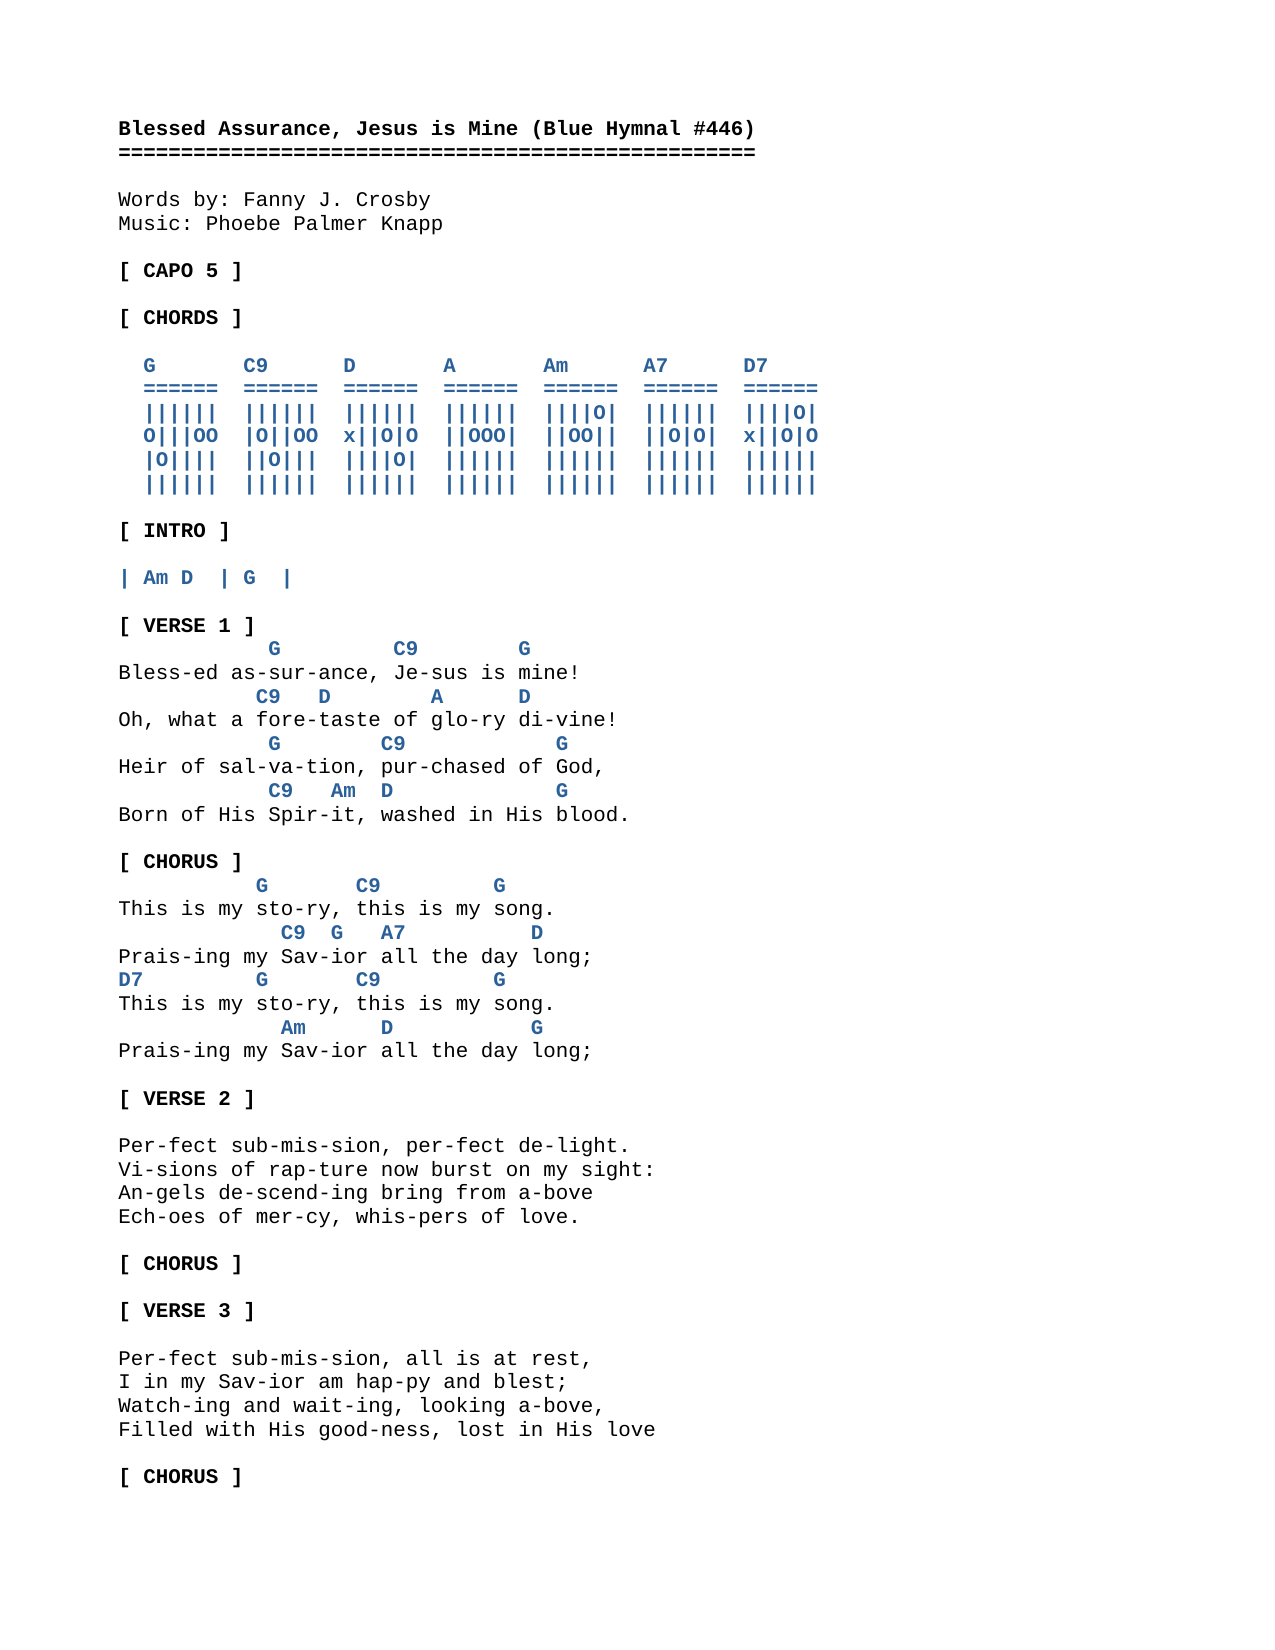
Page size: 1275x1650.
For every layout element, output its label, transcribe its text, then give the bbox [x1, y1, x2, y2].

text ====== ====== ====== ====== ====== ====== ====== [118, 378, 1157, 402]
text Oh, what a fore-taste of glo-ry di-vine! [118, 709, 1157, 733]
text I in my Sav-ior am hap-py and blest; [118, 1371, 1157, 1395]
text Am D G [118, 1017, 1157, 1040]
text [ CHORUS ] [118, 1253, 1157, 1277]
text [ VERSE 1 ] [118, 615, 1157, 638]
text [ CHORDS ] [118, 307, 1157, 331]
text Bless-ed as-sur-ance, Je-sus is mine! [118, 662, 1157, 686]
text O|||OO |O||OO x||O|O ||OOO| ||OO|| ||O|O| x||O|O [118, 426, 1157, 449]
text Vi-sions of rap-ture now burst on my sight: [118, 1158, 1157, 1182]
text [ VERSE 2 ] [118, 1088, 1157, 1111]
text Words by: Fanny J. Crosby [118, 189, 1157, 213]
text This is my sto-ry, this is my song. [118, 993, 1157, 1017]
text G C9 G [118, 875, 1157, 898]
text Music: Phoebe Palmer Knapp [118, 213, 1157, 236]
text Watch-ing and wait-ing, looking a-bove, [118, 1395, 1157, 1419]
text Heir of sal-va-tion, pur-chased of God, [118, 757, 1157, 780]
text Per-fect sub-mis-sion, per-fect de-light. [118, 1135, 1157, 1158]
text An-gels de-scend-ing bring from a-bove [118, 1182, 1157, 1206]
text Prais-ing my Sav-ior all the day long; [118, 946, 1157, 969]
text D7 G C9 G [118, 969, 1157, 993]
text [ INTRO ] [118, 520, 1157, 544]
text [ CHORUS ] [118, 1466, 1157, 1489]
text |||||| |||||| |||||| |||||| |||||| |||||| |||||| [118, 473, 1157, 496]
text C9 D A D [118, 686, 1157, 709]
text |O|||| ||O||| ||||O| |||||| |||||| |||||| |||||| [118, 449, 1157, 473]
text C9 Am D G [118, 780, 1157, 804]
text |||||| |||||| |||||| |||||| ||||O| |||||| ||||O| [118, 402, 1157, 426]
text Filled with His good-ness, lost in His love [118, 1419, 1157, 1442]
text Per-fect sub-mis-sion, all is at rest, [118, 1348, 1157, 1371]
text [ VERSE 3 ] [118, 1300, 1157, 1324]
text [ CAPO 5 ] [118, 260, 1157, 284]
text | Am D | G | [118, 567, 1157, 591]
text [ CHORUS ] [118, 851, 1157, 875]
text G C9 G [118, 733, 1157, 757]
text Blessed Assurance, Jesus is Mine (Blue Hymnal #446) [118, 118, 1157, 142]
text =================================================== [118, 142, 1157, 165]
text Prais-ing my Sav-ior all the day long; [118, 1040, 1157, 1064]
text Born of His Spir-it, washed in His blood. [118, 804, 1157, 827]
text G C9 G [118, 638, 1157, 662]
text This is my sto-ry, this is my song. [118, 898, 1157, 922]
text Ech-oes of mer-cy, whis-pers of love. [118, 1206, 1157, 1229]
text C9 G A7 D [118, 922, 1157, 946]
text G C9 D A Am A7 D7 [118, 354, 1157, 378]
